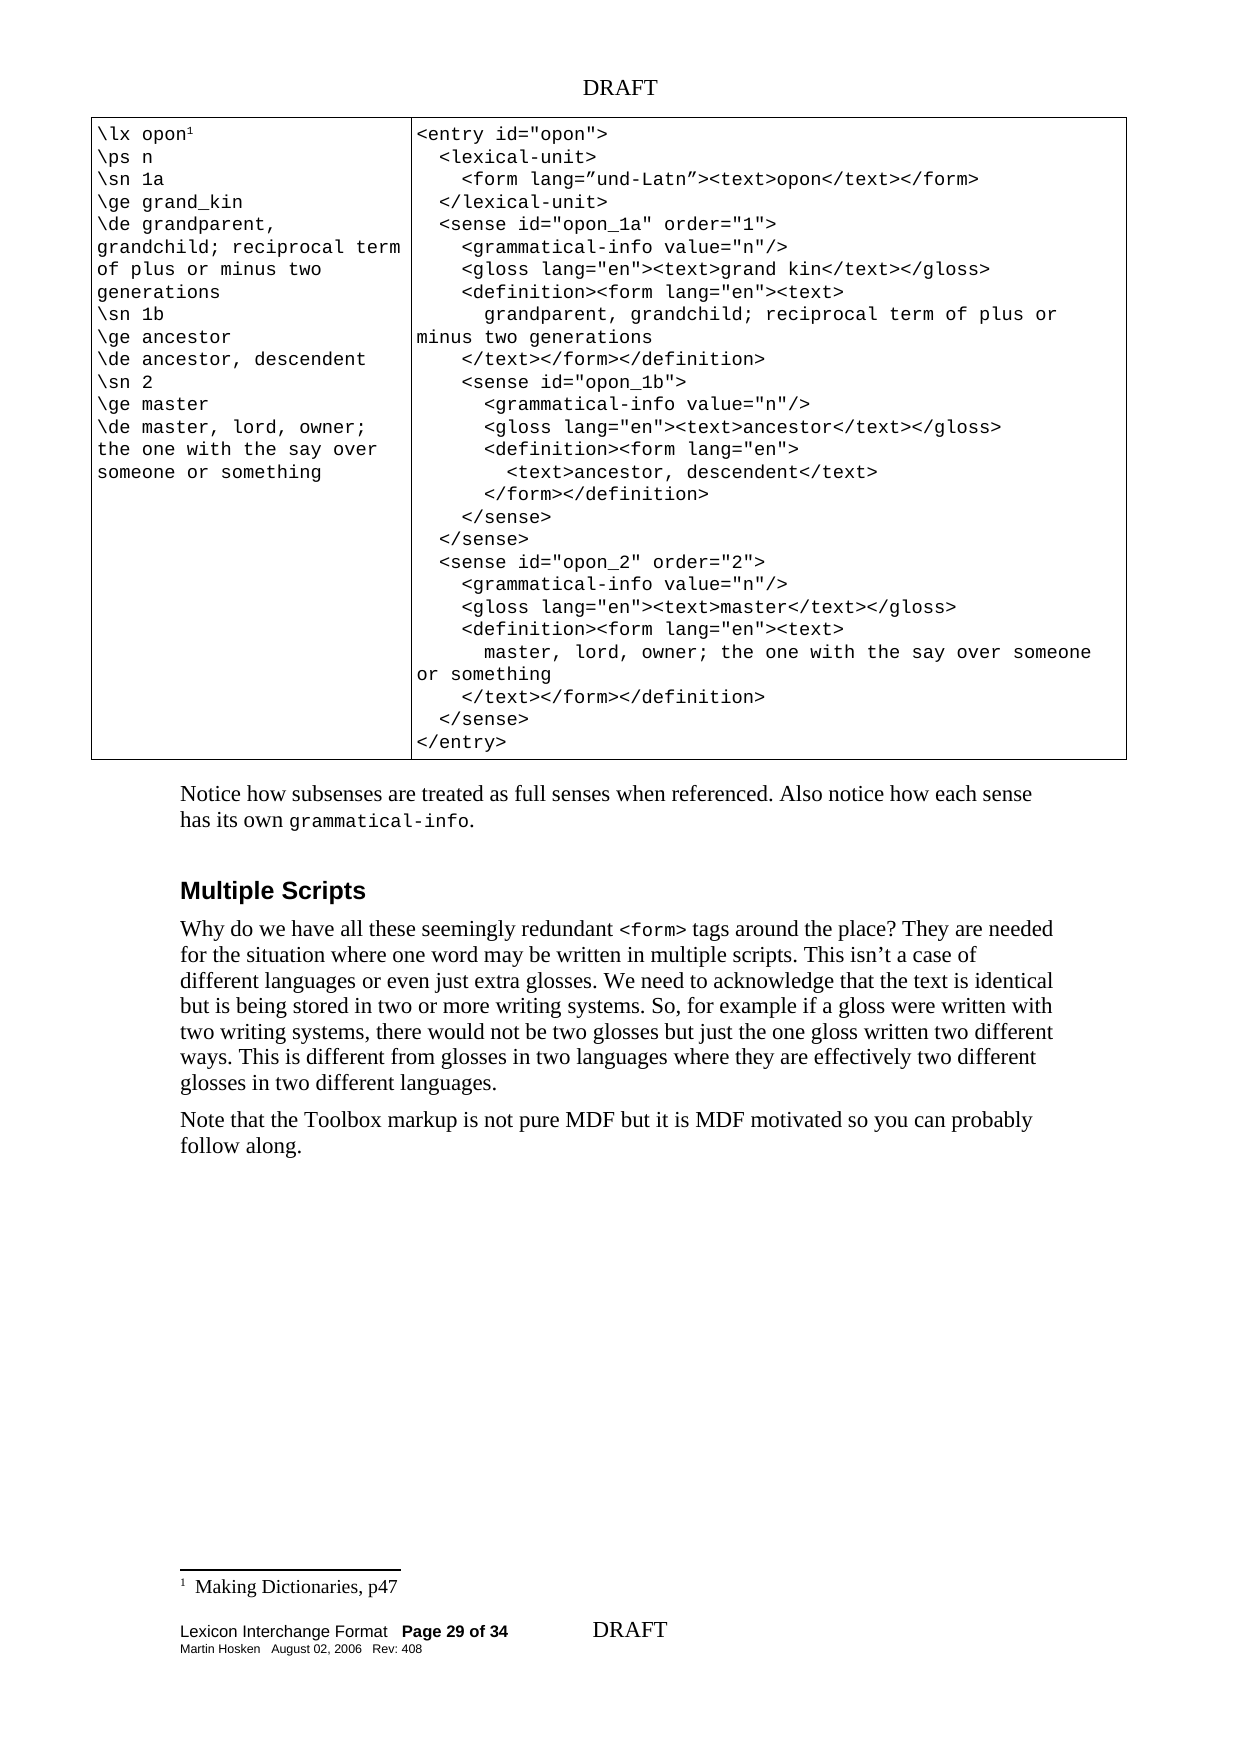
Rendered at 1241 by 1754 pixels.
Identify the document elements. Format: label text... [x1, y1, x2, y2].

table_header <entry id="opon"> <lexical-unit> <form lang=”und-Latn”><text>opon</text></form> </lexical-unit> <sense id="opon_1a" order="1"> <grammatical-info value="n"/> <gloss lang="en"><text>grand kin</text></gloss> <definition><form lang="en"><text> grandparent, grandchild; reciprocal term of plus or minus two generations </text></form></definition> <sense id="opon_1b"> <grammatical-info value="n"/> <gloss lang="en"><text>ancestor</text></gloss> <definition><form lang="en"> <text>ancestor, descendent</text> </form></definition> </sense> </sense> <sense id="opon_2" order="2"> <grammatical-info value="n"/> <gloss lang="en"><text>master</text></gloss> <definition><form lang="en"><text> master, lord, owner; the one with the say over someone or something </text></form></definition> </sense> </entry> [412, 118, 1126, 758]
text Why do we have all these seemingly redundant <form> tags around the place? They are needed for the situation where one word may be written in multiple scripts. This isn’t a case of different languages or even just extra glosses. We need to acknowledge that the text is identical but is being stored in two or more writing systems. So, for example if a gloss were written with two writing systems, there would not be two glosses but just the one gloss written two different ways. This is different from glosses in two languages where they are effectively two different glosses in two different languages. [180, 916, 1061, 1095]
subtitle Multiple Scripts [180, 877, 1061, 904]
text Notice how subsenses are treated as full senses when referenced. Also notice how each sense has its own grammatical-info. [180, 781, 1061, 833]
text Note that the Toolbox markup is not pure MDF but it is MDF motivated so you can probably follow along. [180, 1107, 1061, 1158]
table_header \lx opon \ps n \sn 1a \ge grand_kin \de grandparent, grandchild; reciprocal term of plus or minus two generations \sn 1b \ge ancestor \de ancestor, descendent \sn 2 \ge master \de master, lord, owner; the one with the say over someone or something [92, 118, 411, 758]
